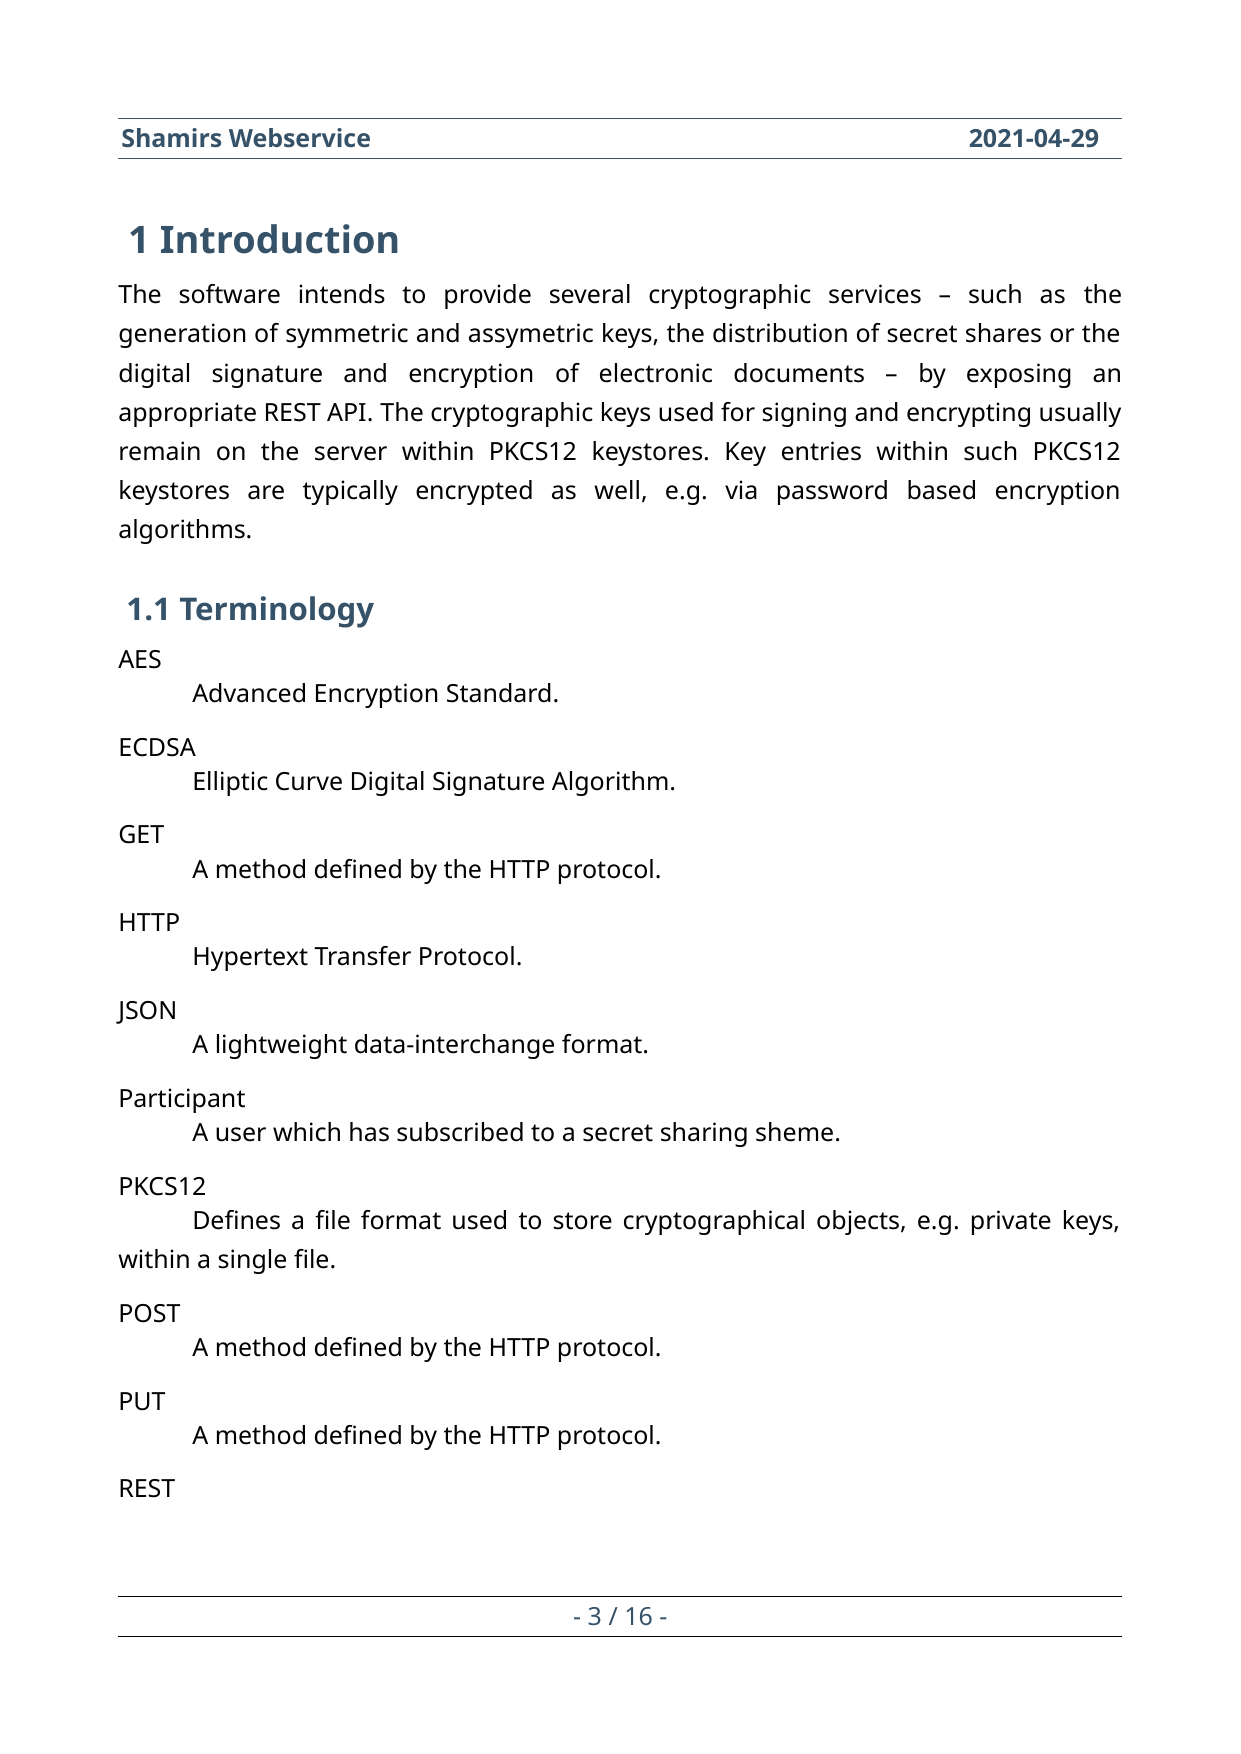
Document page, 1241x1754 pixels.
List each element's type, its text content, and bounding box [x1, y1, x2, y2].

text Elliptic Curve Digital Signature Algorithm. [118, 763, 1122, 797]
text PUT [118, 1383, 1122, 1417]
text Hypertext Transfer Protocol. [118, 939, 1122, 973]
text JSON [118, 993, 1122, 1027]
text REST [118, 1471, 1122, 1505]
text A user which has subscribed to a secret sharing sheme. [118, 1115, 1122, 1149]
text A method defined by the HTTP protocol. [118, 851, 1122, 885]
text Advanced Encryption Standard. [118, 676, 1122, 710]
text The software intends to provide several cryptographic services – such as the generation of symmetric and assymetric keys, the distribution of secret shares or the digital signature and encryption of electronic documents – by exposing an appropriate REST API. The cryptographic keys used for signing and encrypting usually remain on the server within PKCS12 keystores. Key entries within such PKCS12 keystores are typically encrypted as well, e.g. via password based encryption algorithms. [118, 277, 1122, 546]
text HTTP [118, 905, 1122, 939]
text GET [118, 817, 1122, 851]
text ECDSA [118, 729, 1122, 763]
text A lightweight data-interchange format. [118, 1027, 1122, 1061]
text PKCS12 [118, 1168, 1122, 1202]
text A method defined by the HTTP protocol. [118, 1329, 1122, 1363]
text Defines a file format used to store cryptographical objects, e.g. private keys, within a single file. [118, 1202, 1122, 1276]
text POST [118, 1295, 1122, 1329]
text AES [118, 642, 1122, 676]
subtitle Terminology [118, 586, 1122, 629]
subtitle Introduction [118, 213, 1122, 264]
text A method defined by the HTTP protocol. [118, 1417, 1122, 1451]
text Participant [118, 1081, 1122, 1115]
